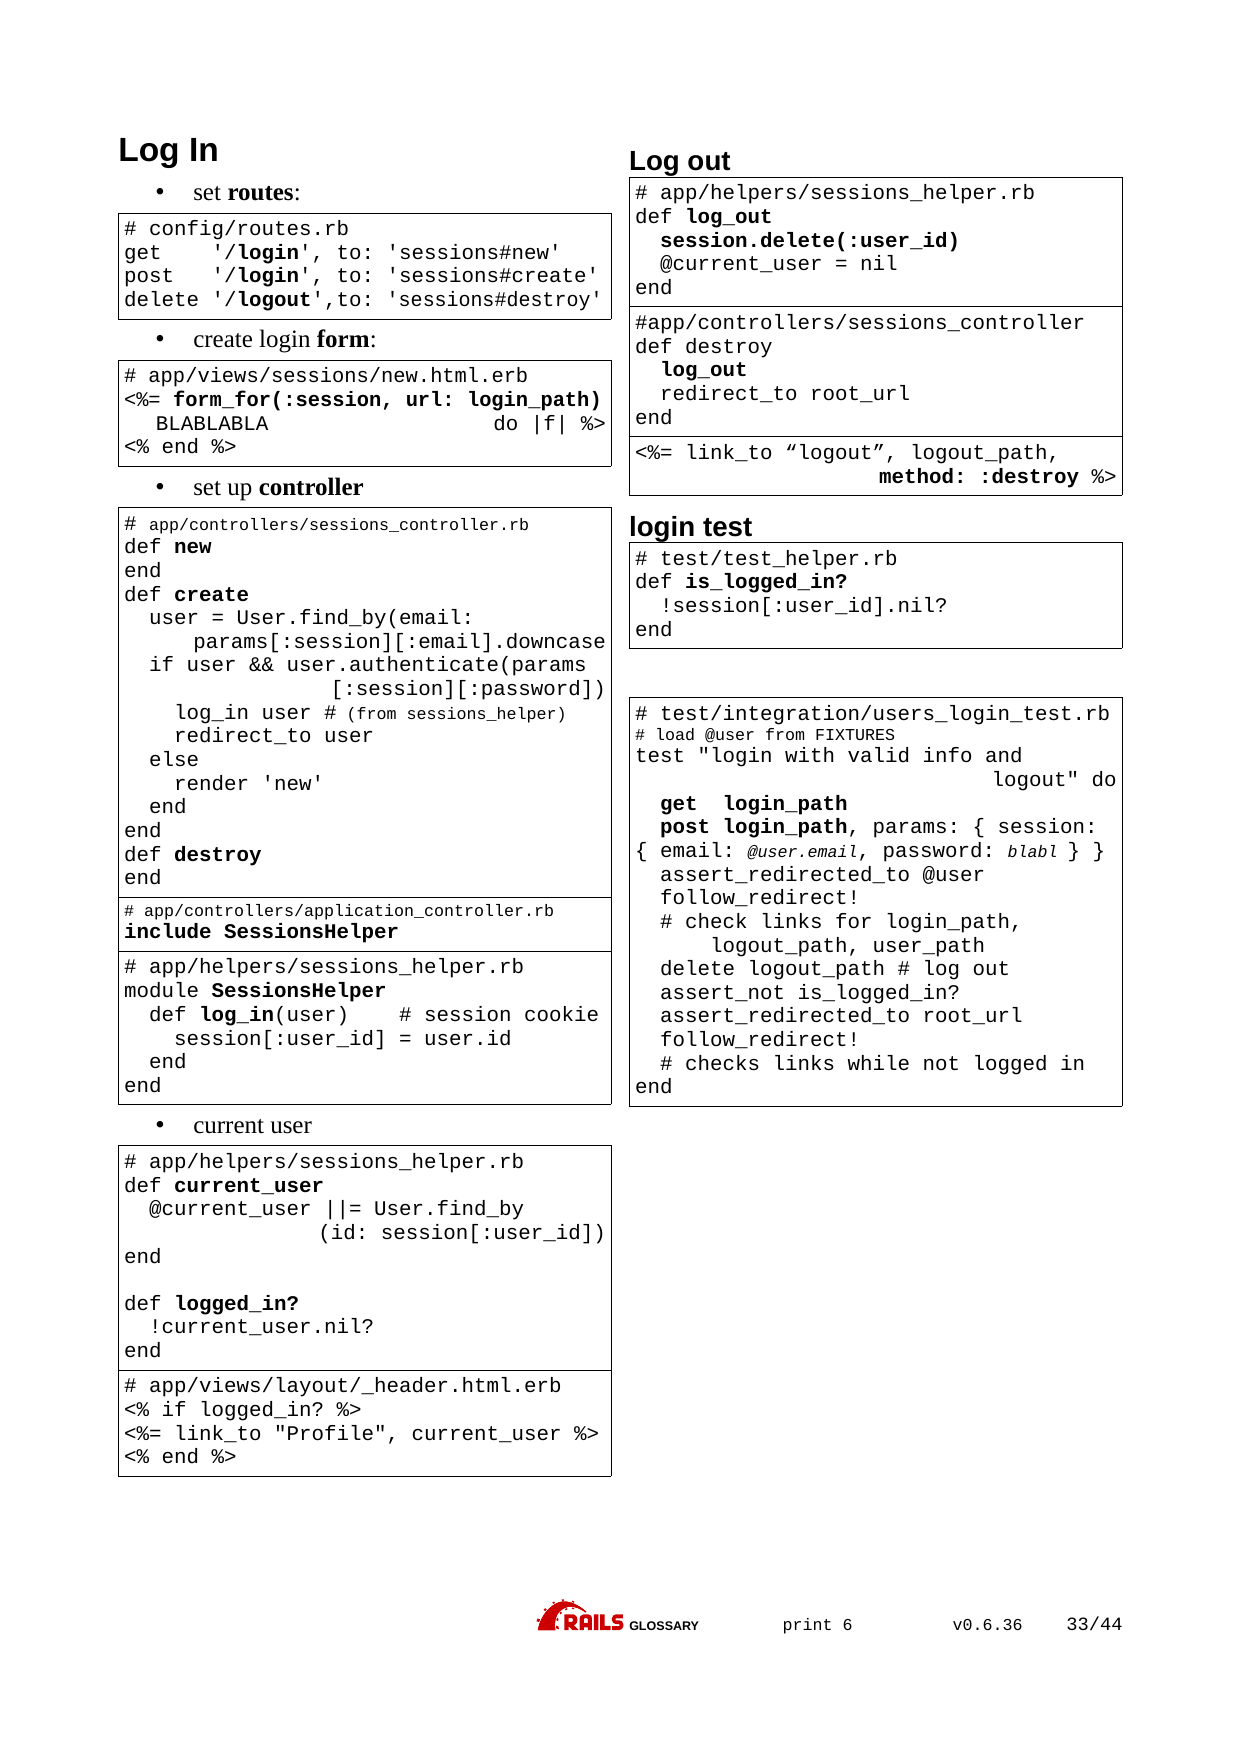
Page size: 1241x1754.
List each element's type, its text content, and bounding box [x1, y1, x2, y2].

table_cell #app/controllers/sessions_controller def destroy log_out redirect_to root_url end [630, 307, 1122, 436]
list set up controller [156, 472, 611, 501]
table_cell # app/helpers/sessions_helper.rb module SessionsHelper def log_in(user) # session cookie session[:user_id] = user.id end end [119, 952, 611, 1104]
subtitle Log out [629, 145, 1122, 177]
table_header # test/test_helper.rb def is_logged_in? !session[:user_id].nil? end [630, 543, 1122, 648]
table_header # app/helpers/sessions_helper.rb def current_user @current_user ||= User.find_by (id: session[:user_id]) end def logged_in? !current_user.nil? end [119, 1146, 611, 1369]
table_header # config/routes.rb get '/login', to: 'sessions#new' post '/login', to: 'sessions#create' delete '/logout',to: 'sessions#destroy' [119, 214, 611, 318]
subtitle Log In [118, 130, 611, 168]
list current user [156, 1110, 611, 1139]
table_header # test/integration/users_login_test.rb # load @user from FIXTURES test "login with valid info and logout" do get login_path post login_path, params: { session: { email: @user.email, password: blabl } } assert_redirected_to @user follow_redirect! # check links for login_path, logout_path, user_path delete logout_path # log out assert_not is_logged_in? assert_redirected_to root_url follow_redirect! # checks links while not logged in end [630, 698, 1122, 1106]
list create login form: [156, 324, 611, 353]
table_header # app/helpers/sessions_helper.rb def log_out session.delete(:user_id) @current_user = nil end [630, 178, 1122, 306]
table_header # app/controllers/sessions_controller.rb def new end def create user = User.find_by(email: params[:session][:email].downcase if user && user.authenticate(params [:session][:password]) log_in user # (from sessions_helper) redirect_to user else render 'new' end end def destroy end [119, 508, 611, 897]
subtitle login test [629, 510, 1122, 542]
list set routes: [156, 177, 611, 206]
table_cell <%= link_to “logout”, logout_path, method: :destroy %> [630, 437, 1122, 495]
table_cell # app/views/layout/_header.html.erb <% if logged_in? %> <%= link_to "Profile", current_user %> <% end %> [119, 1371, 611, 1476]
table_header # app/views/sessions/new.html.erb <%= form_for(:session, url: login_path) BLABLABLA do |f| %> <% end %> [119, 361, 611, 466]
table_cell # app/controllers/application_controller.rb include SessionsHelper [119, 898, 611, 951]
